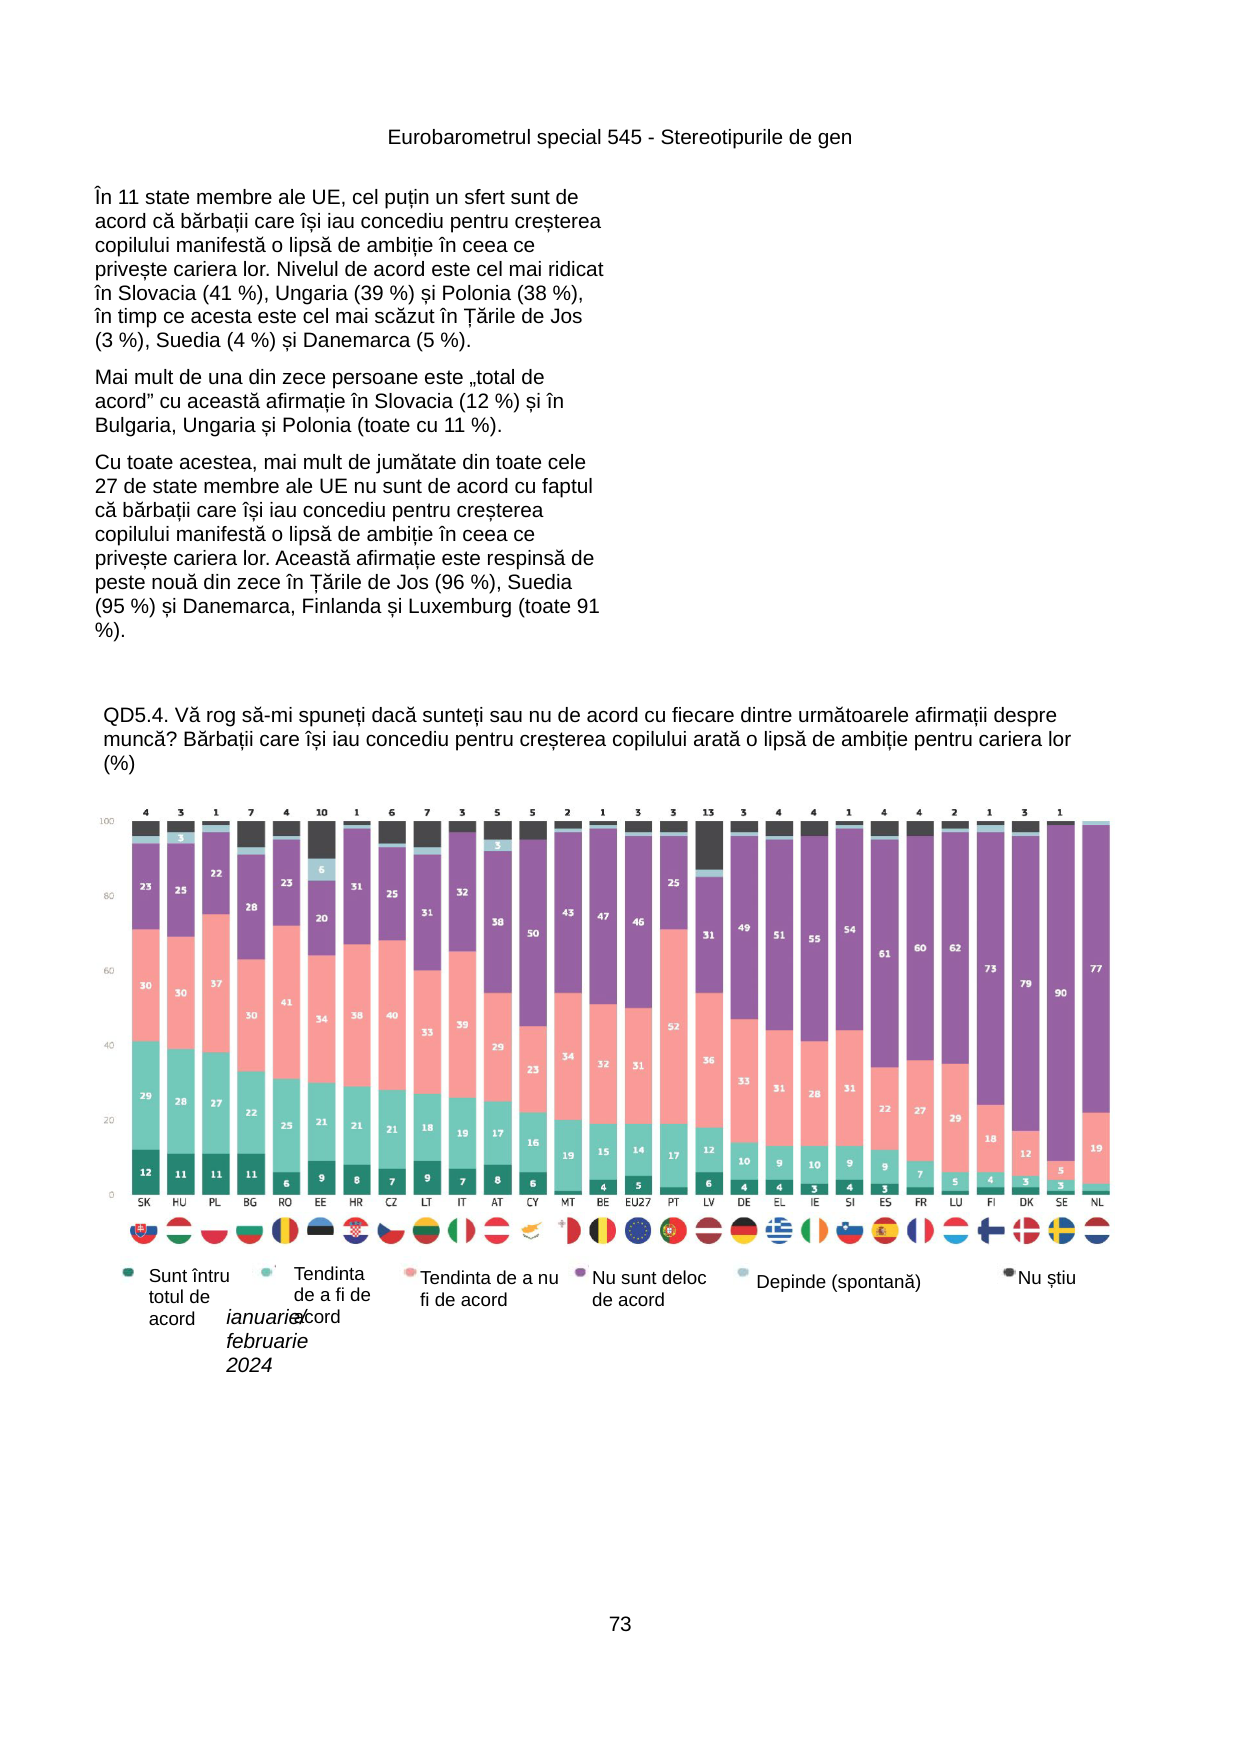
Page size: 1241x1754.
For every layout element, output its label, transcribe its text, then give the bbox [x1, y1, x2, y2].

text În 11 state membre ale UE, cel puțin un sfert sunt de acord că bărbații care își iau concediu pentru creșterea copilului manifestă o lipsă de ambiție în ceea ce privește cariera lor. Nivelul de acord este cel mai ridicat în Slovacia (41 %), Ungaria (39 %) și Polonia (38 %), în timp ce acesta este cel mai scăzut în Țările de Jos (3 %), Suedia (4 %) și Danemarca (5 %). [94, 184, 605, 352]
picture [759, 1277, 767, 1287]
text Cu toate acestea, mai mult de jumătate din toate cele 27 de state membre ale UE nu sunt de acord cu faptul că bărbații care își iau concediu pentru creșterea copilului manifestă o lipsă de ambiție în ceea ce privește cariera lor. Această afirmație este respinsă de peste nouă din zece în Țările de Jos (96 %), Suedia (95 %) și Danemarca, Finlanda și Luxemburg (toate 91 %). [94, 450, 605, 642]
picture [89, 803, 1115, 1247]
text Mai mult de una din zece persoane este „total de acord” cu această afirmație în Slovacia (12 %) și în Bulgaria, Ungaria și Polonia (toate cu 11 %). [94, 365, 605, 437]
picture [116, 1250, 1016, 1287]
picture [860, 1279, 865, 1287]
